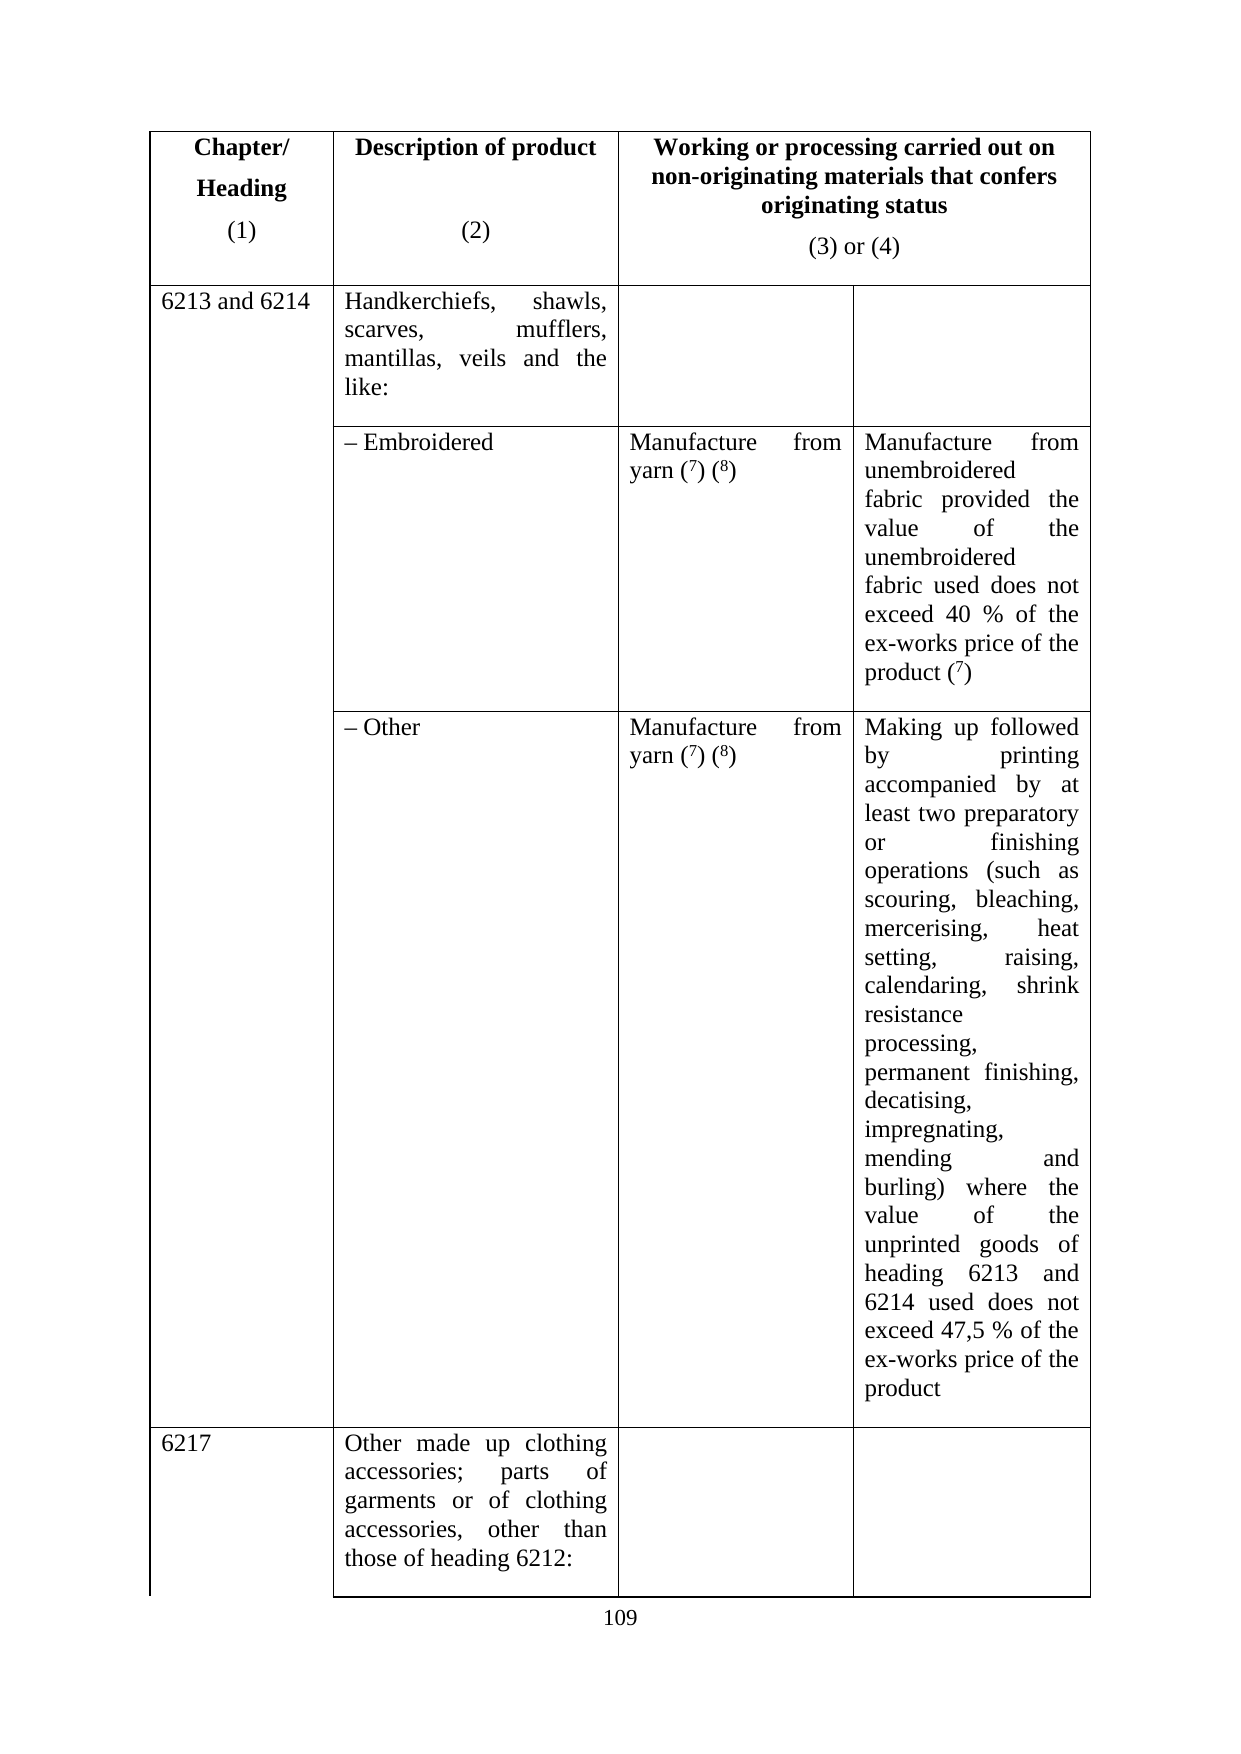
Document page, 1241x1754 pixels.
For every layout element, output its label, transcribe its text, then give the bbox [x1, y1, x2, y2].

table_cell Manufacture from yarn (7) (8) [619, 712, 853, 1427]
table_cell Making up followed by printing accompanied by at least two preparatory or finishing operations (such as scouring, bleaching, mercerising, heat setting, raising, calendaring, shrink resistance processing, permanent finishing, decatising, impregnating, mending and burling) where the value of the unprinted goods of heading 6213 and 6214 used does not exceed 47,5 % of the ex-works price of the product [854, 712, 1090, 1427]
table_cell [619, 1428, 853, 1596]
table_cell – Other [334, 712, 618, 1427]
table_cell Other made up clothing accessories; parts of garments or of clothing accessories, other than those of heading 6212: [334, 1428, 618, 1596]
table_cell 6217 [151, 1428, 333, 1596]
table_cell – Embroidered [334, 427, 618, 711]
table_cell Handkerchiefs, shawls, scarves, mufflers, mantillas, veils and the like: [334, 286, 618, 426]
table_cell [151, 711, 333, 1427]
table_cell Manufacture from yarn (7) (8) [619, 427, 853, 711]
table_cell Manufacture from unembroidered fabric provided the value of the unembroidered fabric used does not exceed 40 % of the ex-works price of the product (7) [854, 427, 1090, 711]
table_header Chapter/ Heading (1) [151, 132, 333, 285]
table_cell [619, 286, 853, 426]
table_cell [151, 426, 333, 711]
table_cell [854, 1428, 1090, 1596]
table_header Description of product (2) [334, 132, 618, 285]
table_cell 6213 and 6214 [151, 286, 333, 426]
table_header Working or processing carried out on non-originating materials that confers originating status (3) or (4) [619, 132, 1090, 285]
table_cell [854, 286, 1090, 426]
